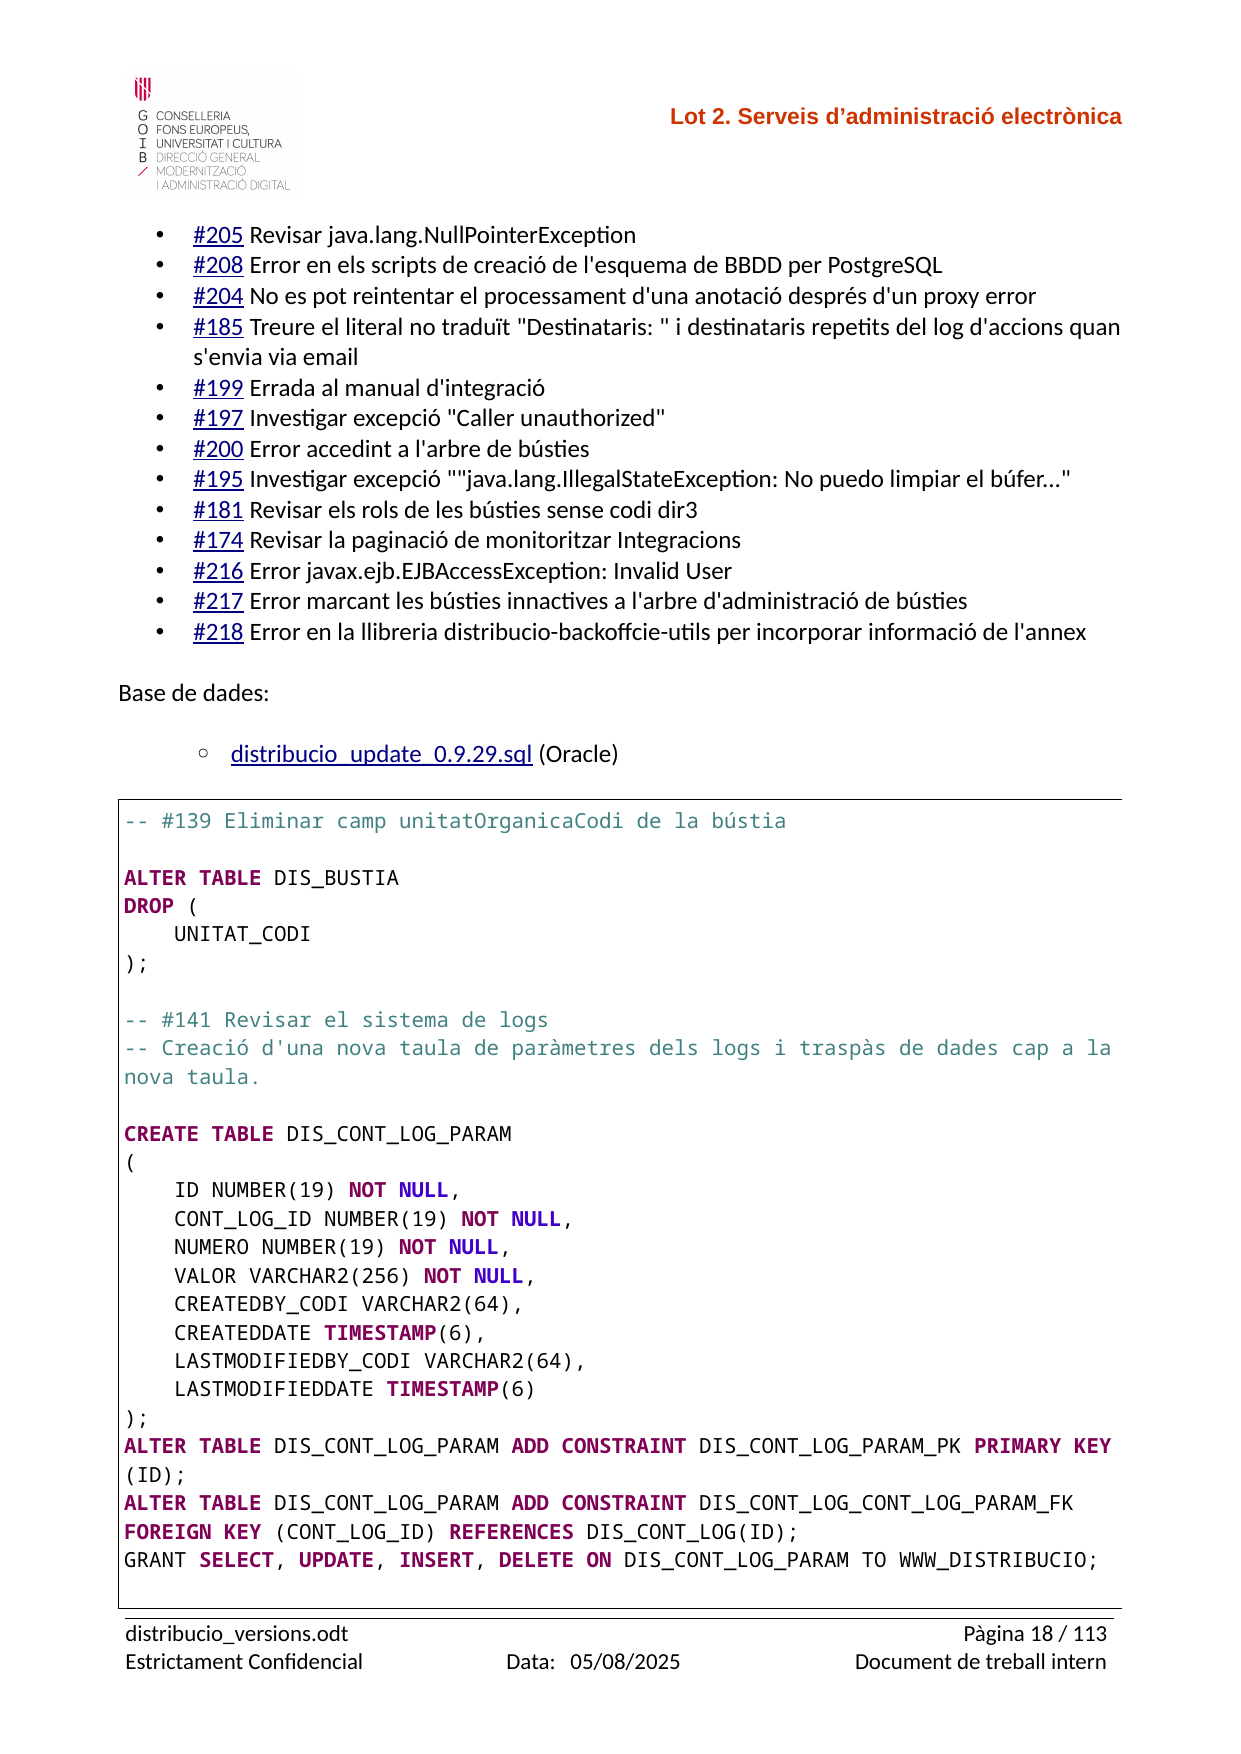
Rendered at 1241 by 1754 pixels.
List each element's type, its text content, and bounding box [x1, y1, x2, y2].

list #181 Revisar els rols de les bústies sense codi dir3 [156, 494, 1122, 524]
list #174 Revisar la paginació de monitoritzar Integracions [156, 524, 1122, 555]
list #208 Error en els scripts de creació de l'esquema de BBDD per PostgreSQL [156, 250, 1122, 280]
list #197 Investigar excepció "Caller unauthorized" [156, 402, 1122, 433]
list #217 Error marcant les bústies innactives a l'arbre d'administració de bústies [156, 585, 1122, 616]
list #216 Error javax.ejb.EJBAccessException: Invalid User [156, 555, 1122, 585]
list #185 Treure el literal no traduït "Destinataris: " i destinataris repetits del log d'accions quan s'envia via email [156, 311, 1122, 372]
list #195 Investigar excepció ""java.lang.IllegalStateException: No puedo limpiar el búfer..." [156, 463, 1122, 494]
table_header -- #139 Eliminar camp unitatOrganicaCodi de la bústia ALTER TABLE DIS_BUSTIA DROP ( UNITAT_CODI ); -- #141 Revisar el sistema de logs -- Creació d'una nova taula de paràmetres dels logs i traspàs de dades cap a la nova taula. CREATE TABLE DIS_CONT_LOG_PARAM ( ID NUMBER(19) NOT NULL, CONT_LOG_ID NUMBER(19) NOT NULL, NUMERO NUMBER(19) NOT NULL, VALOR VARCHAR2(256) NOT NULL, CREATEDBY_CODI VARCHAR2(64), CREATEDDATE TIMESTAMP(6), LASTMODIFIEDBY_CODI VARCHAR2(64), LASTMODIFIEDDATE TIMESTAMP(6) ); ALTER TABLE DIS_CONT_LOG_PARAM ADD CONSTRAINT DIS_CONT_LOG_PARAM_PK PRIMARY KEY (ID); ALTER TABLE DIS_CONT_LOG_PARAM ADD CONSTRAINT DIS_CONT_LOG_CONT_LOG_PARAM_FK FOREIGN KEY (CONT_LOG_ID) REFERENCES DIS_CONT_LOG(ID); GRANT SELECT, UPDATE, INSERT, DELETE ON DIS_CONT_LOG_PARAM TO WWW_DISTRIBUCIO; [119, 800, 1122, 1608]
list #218 Error en la llibreria distribucio-backoffcie-utils per incorporar informació de l'annex [156, 616, 1122, 646]
text Base de dades: [118, 677, 1122, 707]
picture [126, 70, 299, 197]
list distribucio_update_0.9.29.sql (Oracle) [193, 738, 1122, 768]
list #199 Errada al manual d'integració [156, 372, 1122, 402]
list #204 No es pot reintentar el processament d'una anotació després d'un proxy error [156, 280, 1122, 311]
list #205 Revisar java.lang.NullPointerException [156, 219, 1122, 250]
list #200 Error accedint a l'arbre de bústies [156, 433, 1122, 463]
